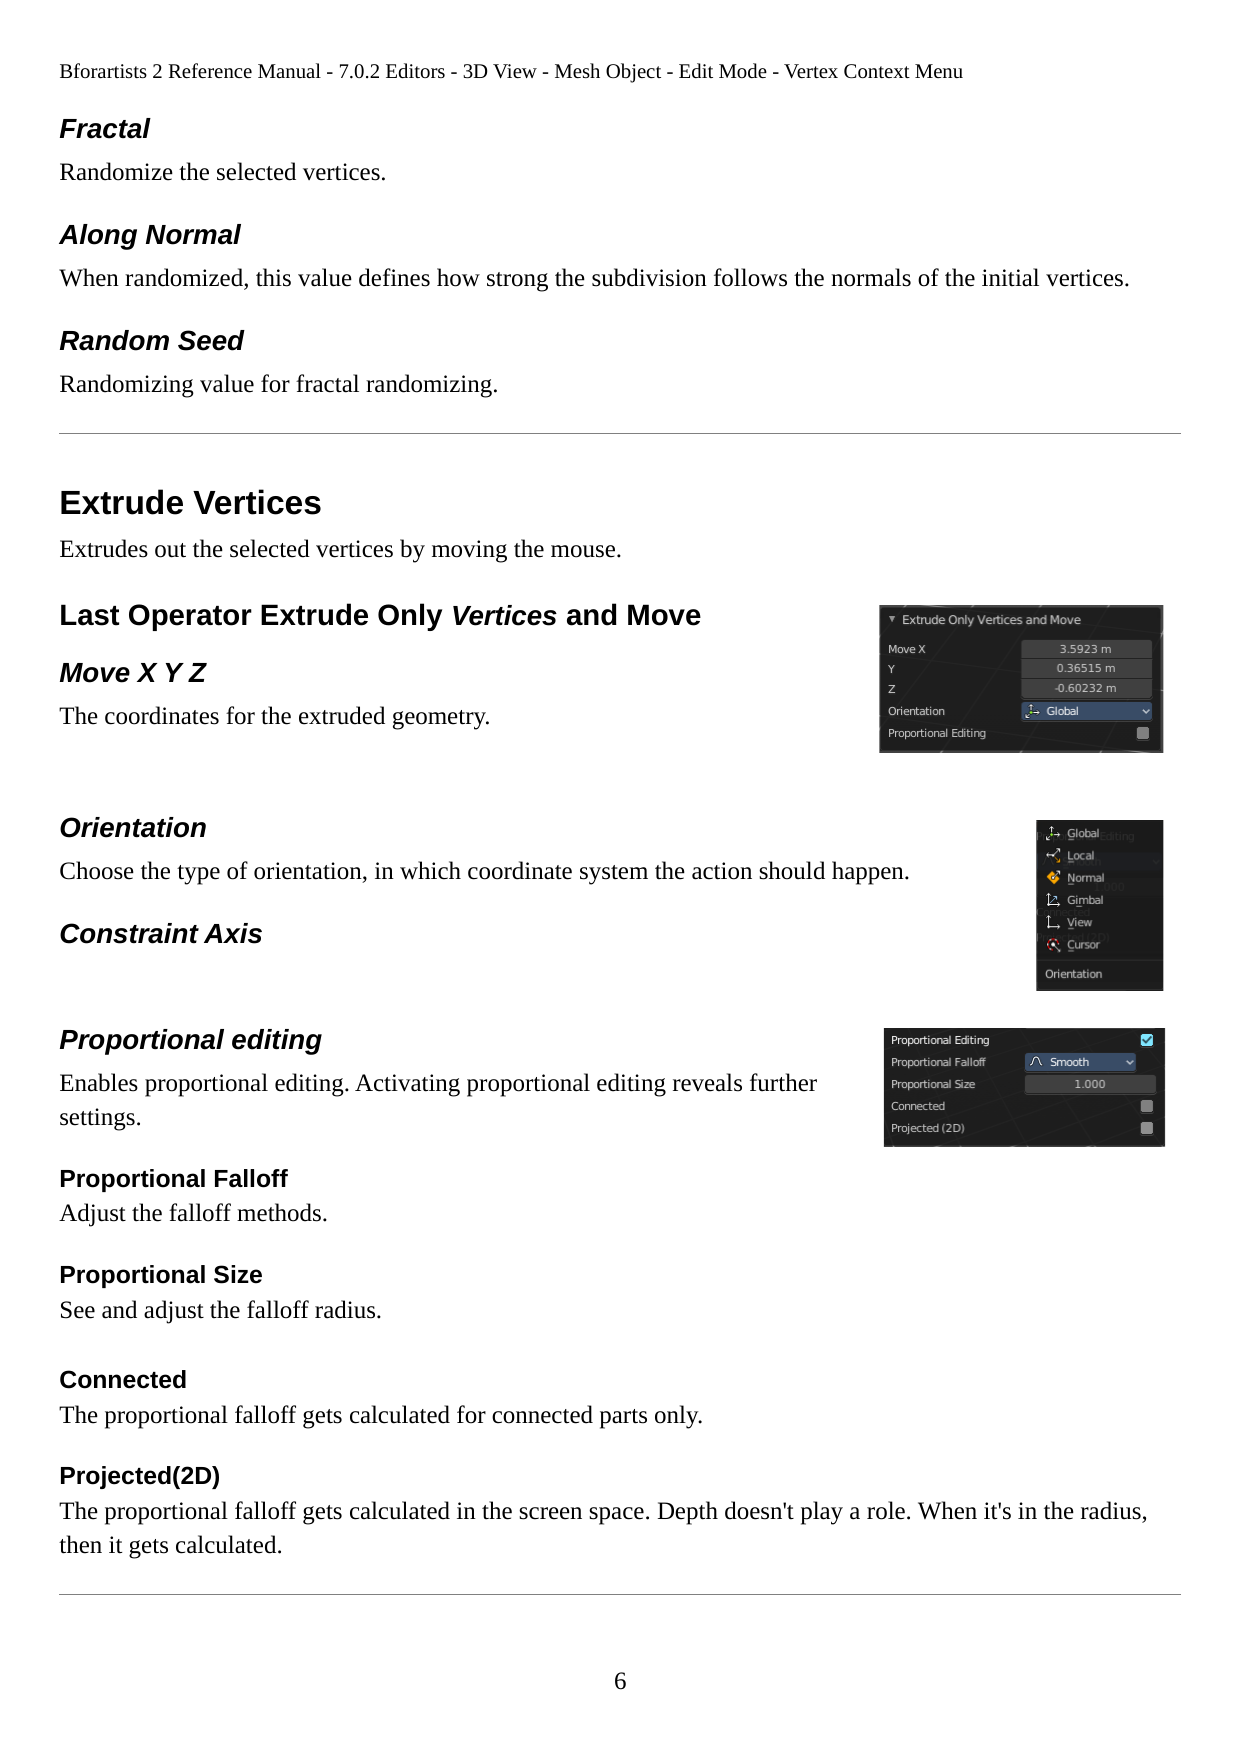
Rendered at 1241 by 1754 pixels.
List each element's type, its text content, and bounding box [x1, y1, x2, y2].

text When randomized, this value defines how strong the subdivision follows the normals of the initial vertices. [59, 263, 1181, 292]
subtitle Extrude Vertices [59, 483, 1181, 522]
picture [883, 1028, 1166, 1147]
subtitle [1164, 656, 1181, 688]
text Enables proportional editing. Activating proportional editing reveals further settings. [59, 1068, 883, 1131]
picture [1036, 820, 1164, 991]
text See and adjust the falloff radius. [59, 1295, 1181, 1324]
subtitle Move X Y Z [59, 656, 879, 688]
subtitle Last Operator Extrude Only Vertices and Move [59, 598, 1181, 631]
subtitle Orientation [59, 811, 1181, 843]
text The coordinates for the extruded geometry. [59, 701, 879, 729]
text Extrudes out the selected vertices by moving the mouse. [59, 534, 1181, 563]
picture [879, 605, 1164, 753]
text Choose the type of orientation, in which coordinate system the action should happen. [59, 856, 1036, 884]
text The proportional falloff gets calculated in the screen space. Depth doesn't play a role. When it's in the radius, then it gets calculated. [59, 1496, 1181, 1559]
subtitle Proportional Size [59, 1260, 1181, 1289]
subtitle Fractal [59, 113, 1181, 144]
subtitle Projected(2D) [59, 1461, 1181, 1490]
subtitle Proportional Falloff [59, 1164, 1181, 1192]
text Randomize the selected vertices. [59, 157, 1181, 186]
subtitle [1164, 917, 1181, 949]
subtitle Random Seed [59, 324, 1181, 356]
subtitle Constraint Axis [59, 917, 1036, 949]
text The proportional falloff gets calculated for connected parts only. [59, 1400, 1181, 1428]
text Adjust the falloff methods. [59, 1198, 1181, 1227]
subtitle Connected [59, 1365, 1181, 1393]
text Randomizing value for fractal randomizing. [59, 369, 1181, 398]
subtitle Proportional editing [59, 1023, 1181, 1055]
subtitle Along Normal [59, 218, 1181, 250]
